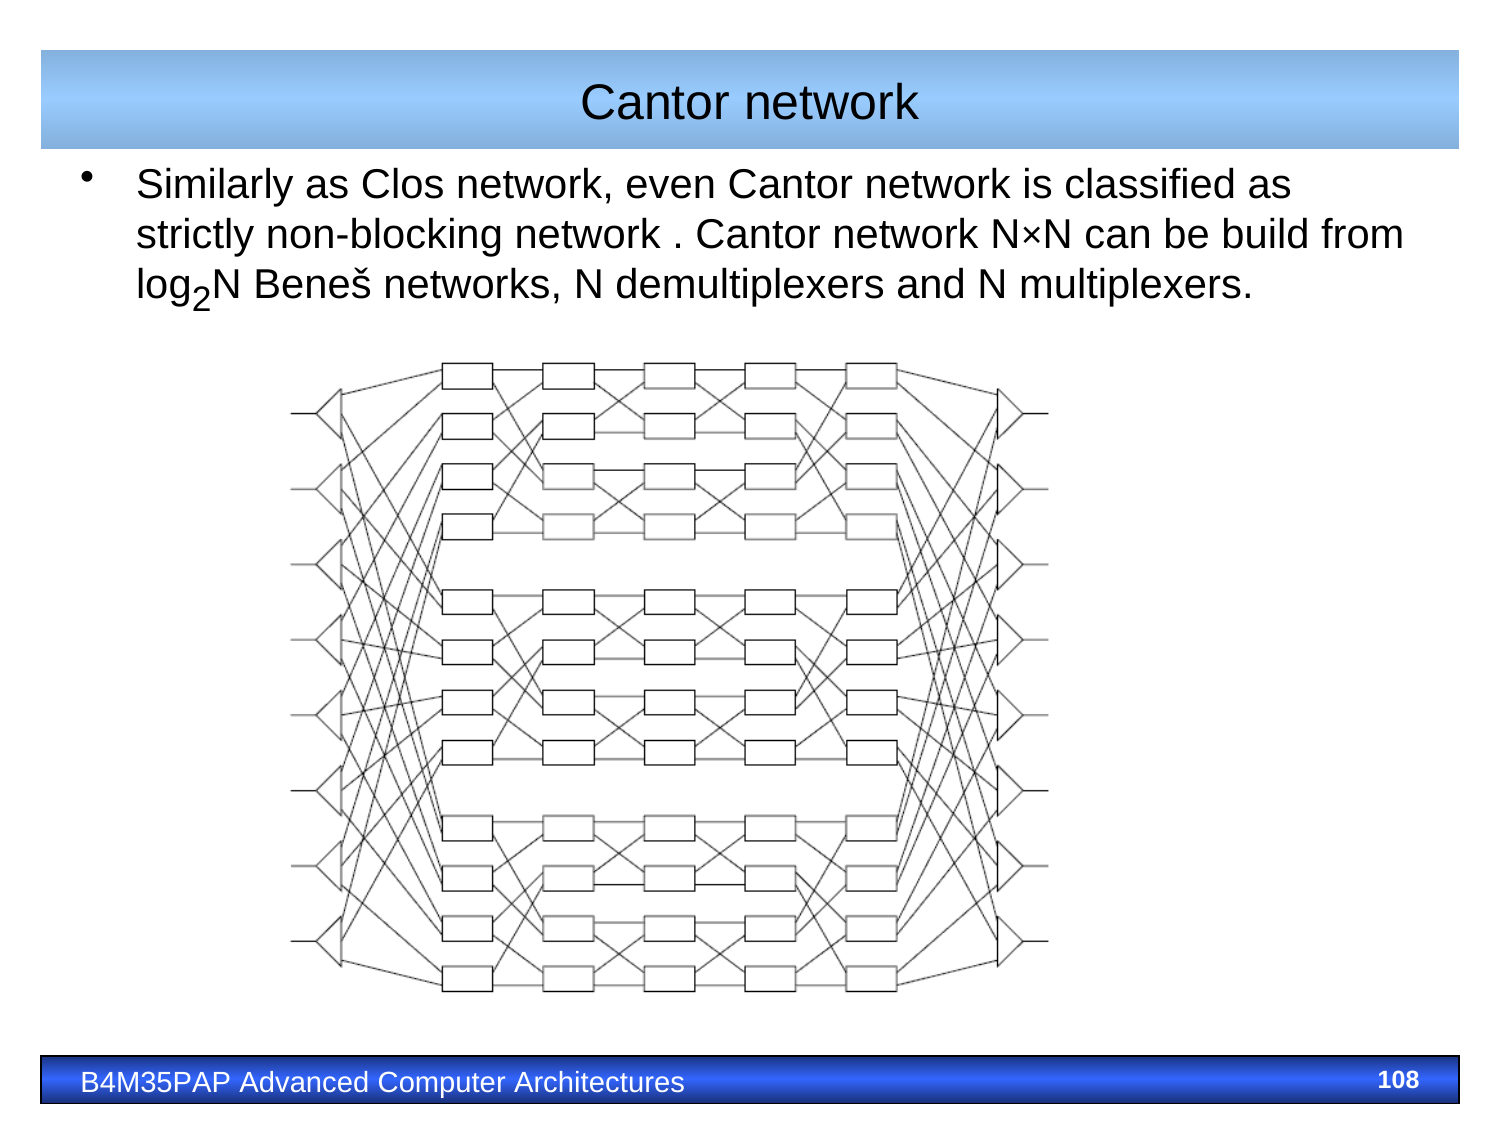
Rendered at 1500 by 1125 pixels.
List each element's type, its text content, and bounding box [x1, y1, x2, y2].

chart [286, 350, 1055, 1000]
title Cantor network [41, 50, 1459, 149]
list Similarly as Clos network, even Cantor network is classified as strictly non-blocking network . Cantor network N×N can be build from log2N Beneš networks, N demultiplexers and N multiplexers. [64, 148, 1436, 1000]
